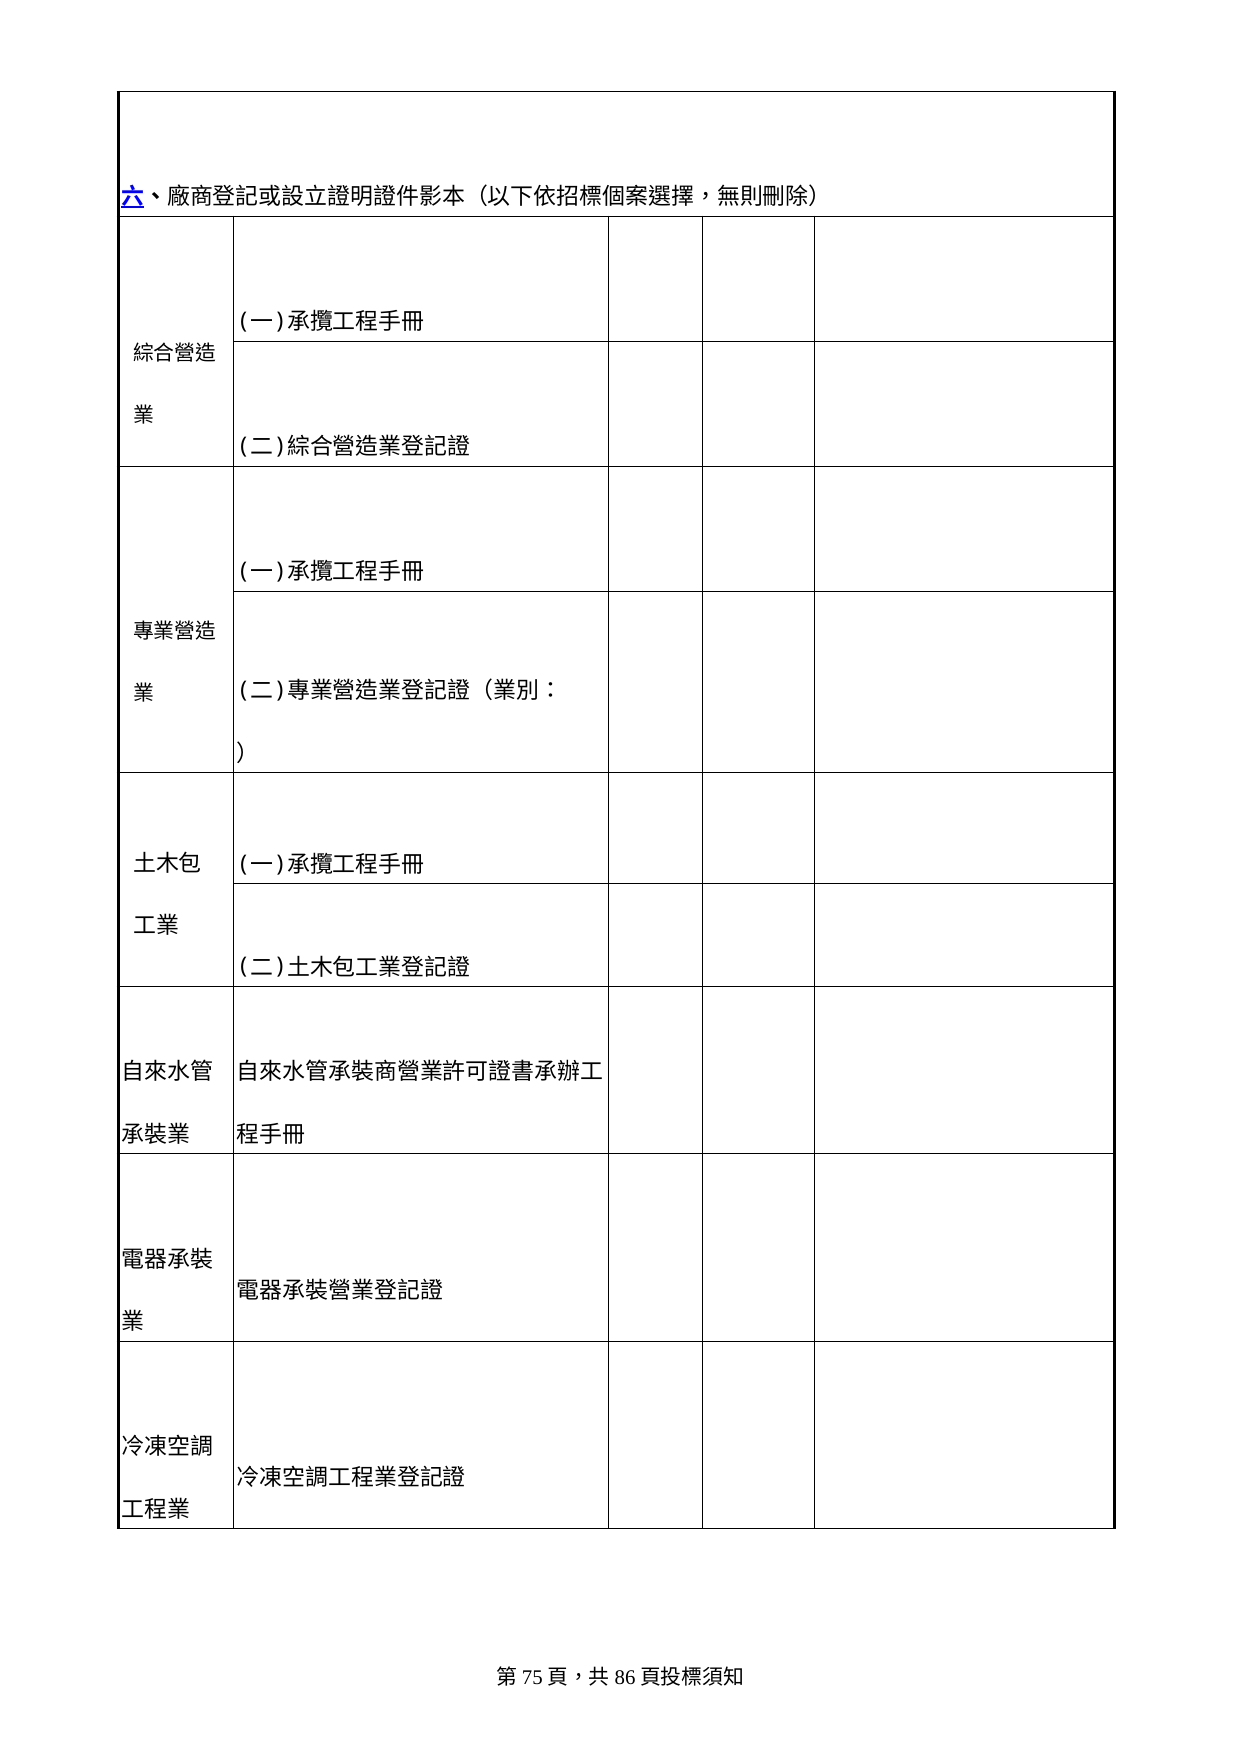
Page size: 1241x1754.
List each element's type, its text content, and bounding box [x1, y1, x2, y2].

table_cell [815, 1154, 1113, 1341]
table_cell [609, 987, 702, 1153]
table_cell [703, 987, 814, 1153]
table_cell [609, 592, 702, 772]
table_cell (一)承攬工程手冊 [234, 217, 608, 341]
table_cell [815, 342, 1113, 466]
table_cell [703, 342, 814, 466]
table_cell 自來水管承裝商營業許可證書承辦工程手冊 [234, 987, 608, 1153]
table_cell [703, 1154, 814, 1341]
table_cell [703, 1342, 814, 1528]
table_cell [703, 467, 814, 591]
table_cell [609, 342, 702, 466]
table_cell 電器承裝業 [120, 1154, 233, 1341]
table_cell [815, 773, 1113, 883]
table_cell 土木包工業 [120, 773, 233, 986]
table_cell [703, 773, 814, 883]
table_cell [815, 1342, 1113, 1528]
table_cell [815, 467, 1113, 591]
table_cell 冷凍空調工程業 [120, 1342, 233, 1528]
table_cell (二)土木包工業登記證 [234, 884, 608, 986]
table_cell [703, 217, 814, 341]
table_cell (二)綜合營造業登記證 [234, 342, 608, 466]
table_cell [609, 1342, 702, 1528]
table_cell [815, 217, 1113, 341]
table_cell 電器承裝營業登記證 [234, 1154, 608, 1341]
table_cell 六、廠商登記或設立證明證件影本（以下依招標個案選擇，無則刪除） [120, 92, 1113, 216]
table_cell (一)承攬工程手冊 [234, 773, 608, 883]
table_cell [815, 987, 1113, 1153]
table_cell [703, 884, 814, 986]
table_cell [815, 592, 1113, 772]
table_cell 冷凍空調工程業登記證 [234, 1342, 608, 1528]
table_cell [703, 592, 814, 772]
table_cell 自來水管承裝業 [120, 987, 233, 1153]
table_cell (一)承攬工程手冊 [234, 467, 608, 591]
table_cell [815, 884, 1113, 986]
table_cell [609, 467, 702, 591]
table_cell [609, 1154, 702, 1341]
table_cell [609, 217, 702, 341]
table_cell 綜合營造業 [120, 217, 233, 466]
table_cell [609, 773, 702, 883]
table_cell 專業營造業 [120, 467, 233, 772]
table_cell (二)專業營造業登記證（業別： ） [234, 592, 608, 772]
table_cell [609, 884, 702, 986]
